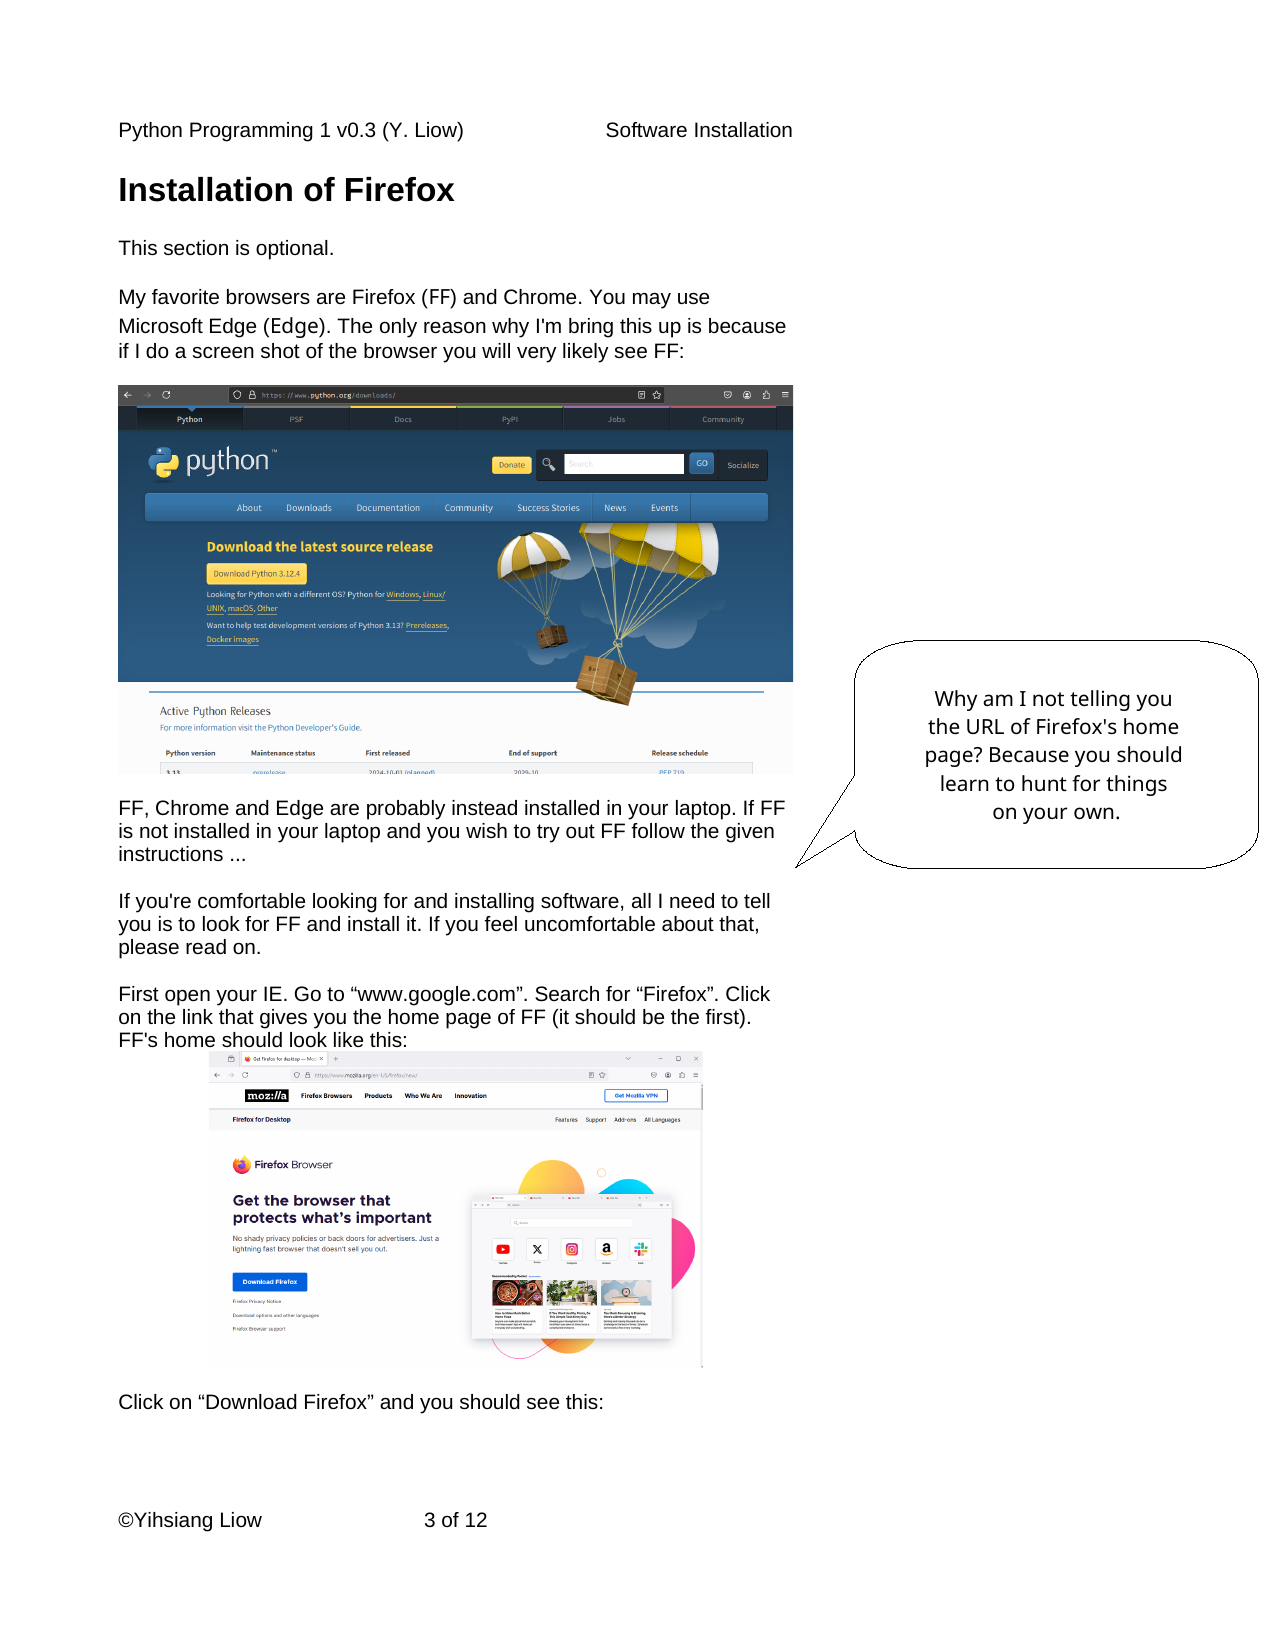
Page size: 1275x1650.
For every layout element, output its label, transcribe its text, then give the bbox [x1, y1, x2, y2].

text If you're comfortable looking for and installing software, all I need to tell you is to look for FF and install it. If you feel uncomfortable about that, please read on. [118, 889, 793, 959]
text Installation of Firefox [118, 171, 793, 208]
text Click on “Download Firefox” and you should see this: [118, 1391, 793, 1414]
text My favorite browsers are Firefox (FF) and Chrome. You may use Microsoft Edge (Edge). The only reason why I'm bring this up is because if I do a screen shot of the browser you will very likely see FF: [118, 282, 793, 363]
text First open your IE. Go to “www.google.com”. Search for “Firefox”. Click on the link that gives you the home page of FF (it should be the first). FF's home should look like this: [118, 982, 793, 1052]
text This section is optional. [118, 236, 793, 259]
picture [118, 385, 794, 774]
text FF, Chrome and Edge are probably instead installed in your laptop. If FF is not installed in your laptop and you wish to try out FF follow the given instructions ... [118, 796, 793, 866]
picture [208, 1051, 703, 1368]
